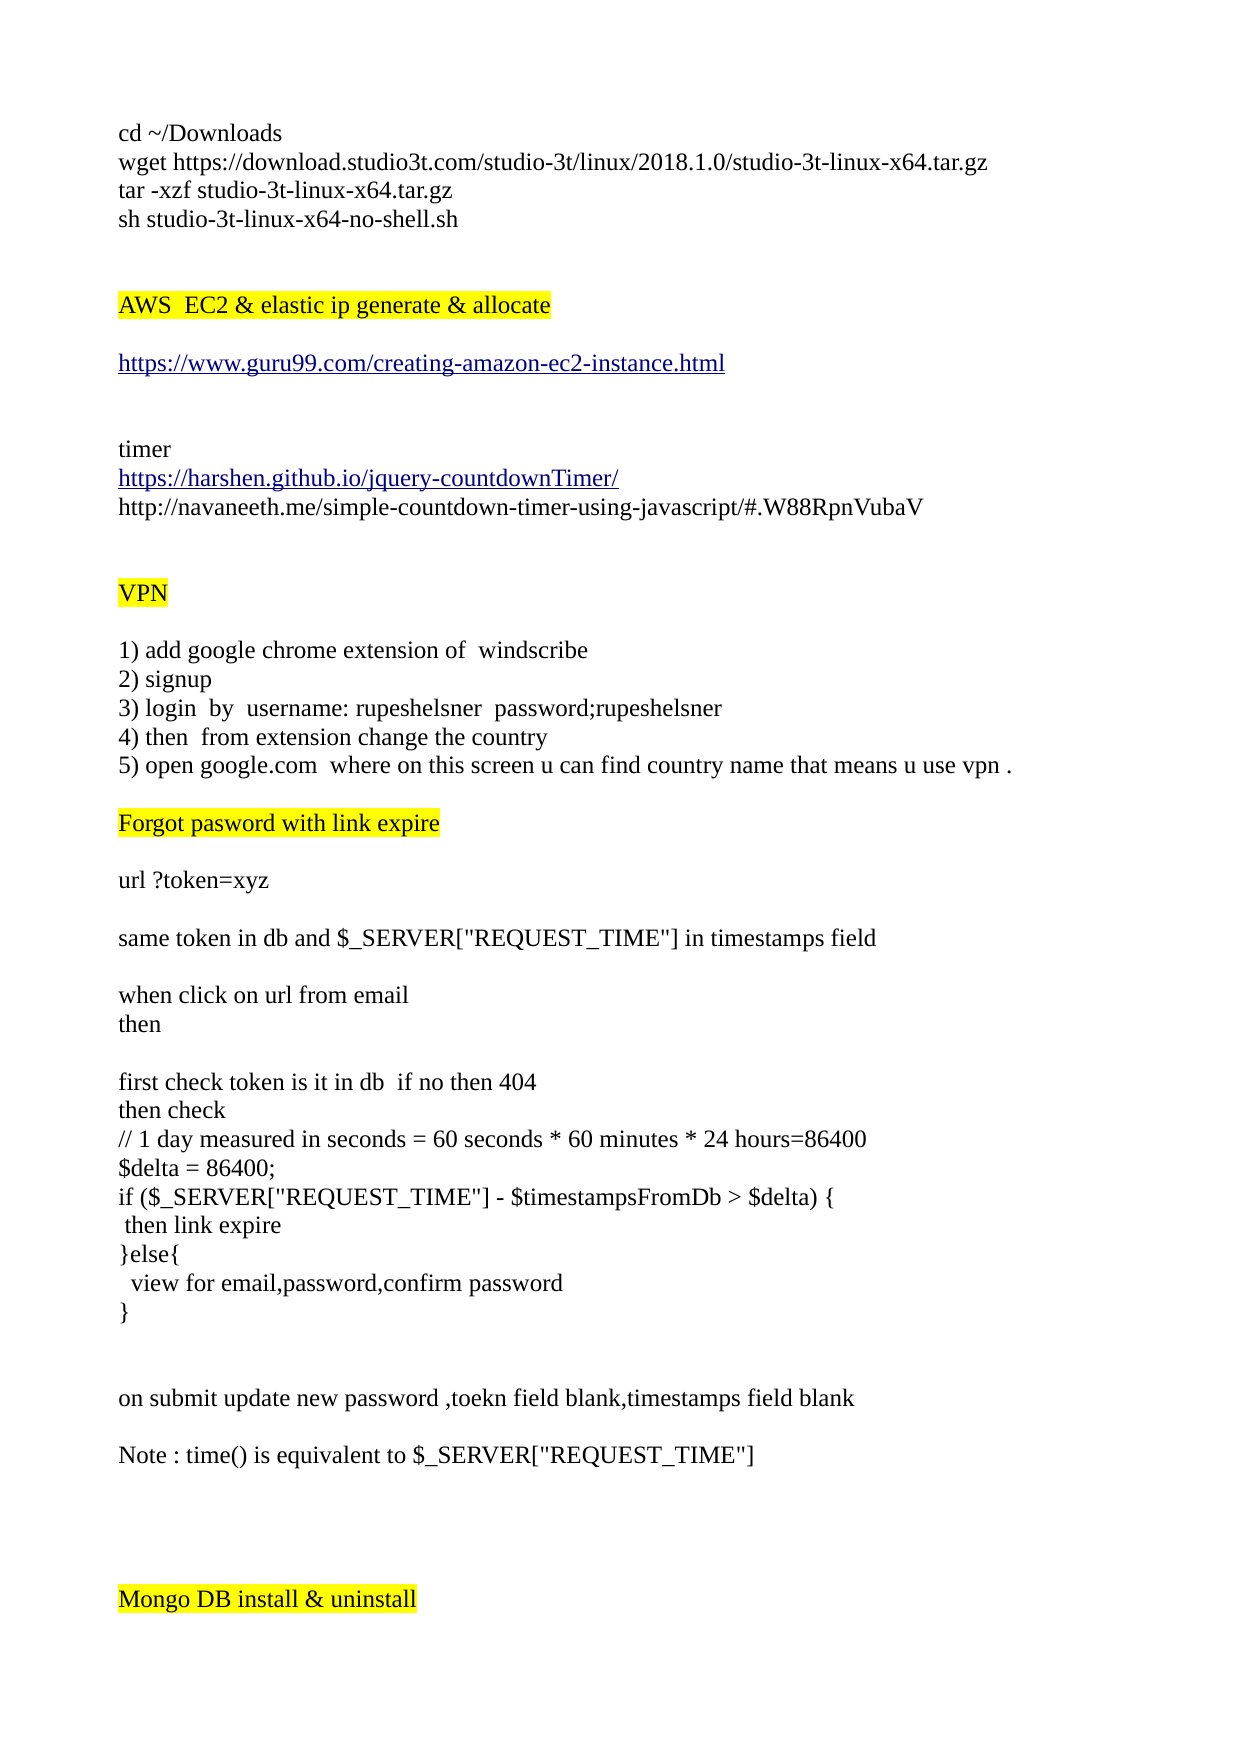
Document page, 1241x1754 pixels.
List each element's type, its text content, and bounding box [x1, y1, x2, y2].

text first check token is it in db if no then 404 [118, 1067, 1122, 1096]
text when click on url from email [118, 981, 1122, 1009]
text view for email,password,confirm password [118, 1268, 1122, 1297]
text wget https://download.studio3t.com/studio-3t/linux/2018.1.0/studio-3t-linux-x64.tar.gz [118, 147, 1122, 176]
text AWS EC2 & elastic ip generate & allocate [118, 291, 1122, 319]
text tar -xzf studio-3t-linux-x64.tar.gz [118, 176, 1122, 204]
text 1) add google chrome extension of windscribe [118, 636, 1122, 664]
text 2) signup [118, 664, 1122, 693]
text on submit update new password ,toekn field blank,timestamps field blank [118, 1383, 1122, 1412]
text url ?token=xyz [118, 866, 1122, 894]
text // 1 day measured in seconds = 60 seconds * 60 minutes * 24 hours=86400 [118, 1124, 1122, 1153]
text Forgot pasword with link expire [118, 808, 1122, 837]
text Mongo DB install & uninstall [118, 1584, 1122, 1613]
text https://harshen.github.io/jquery-countdownTimer/ [118, 463, 1122, 492]
text Note : time() is equivalent to $_SERVER["REQUEST_TIME"] [118, 1441, 1122, 1469]
text 5) open google.com where on this screen u can find country name that means u use vpn . [118, 751, 1122, 779]
text if ($_SERVER["REQUEST_TIME"] - $timestampsFromDb > $delta) { [118, 1182, 1122, 1211]
text then [118, 1009, 1122, 1038]
text }else{ [118, 1239, 1122, 1268]
text 3) login by username: rupeshelsner password;rupeshelsner [118, 693, 1122, 722]
text } [118, 1297, 1122, 1326]
text then link expire [118, 1211, 1122, 1239]
text then check [118, 1096, 1122, 1124]
text $delta = 86400; [118, 1153, 1122, 1182]
text timer [118, 434, 1122, 463]
text VPN [118, 578, 1122, 607]
text cd ~/Downloads [118, 118, 1122, 147]
text 4) then from extension change the country [118, 722, 1122, 751]
text sh studio-3t-linux-x64-no-shell.sh [118, 204, 1122, 233]
text https://www.guru99.com/creating-amazon-ec2-instance.html [118, 348, 1122, 377]
text same token in db and $_SERVER["REQUEST_TIME"] in timestamps field [118, 923, 1122, 952]
text http://navaneeth.me/simple-countdown-timer-using-javascript/#.W88RpnVubaV [118, 492, 1122, 521]
